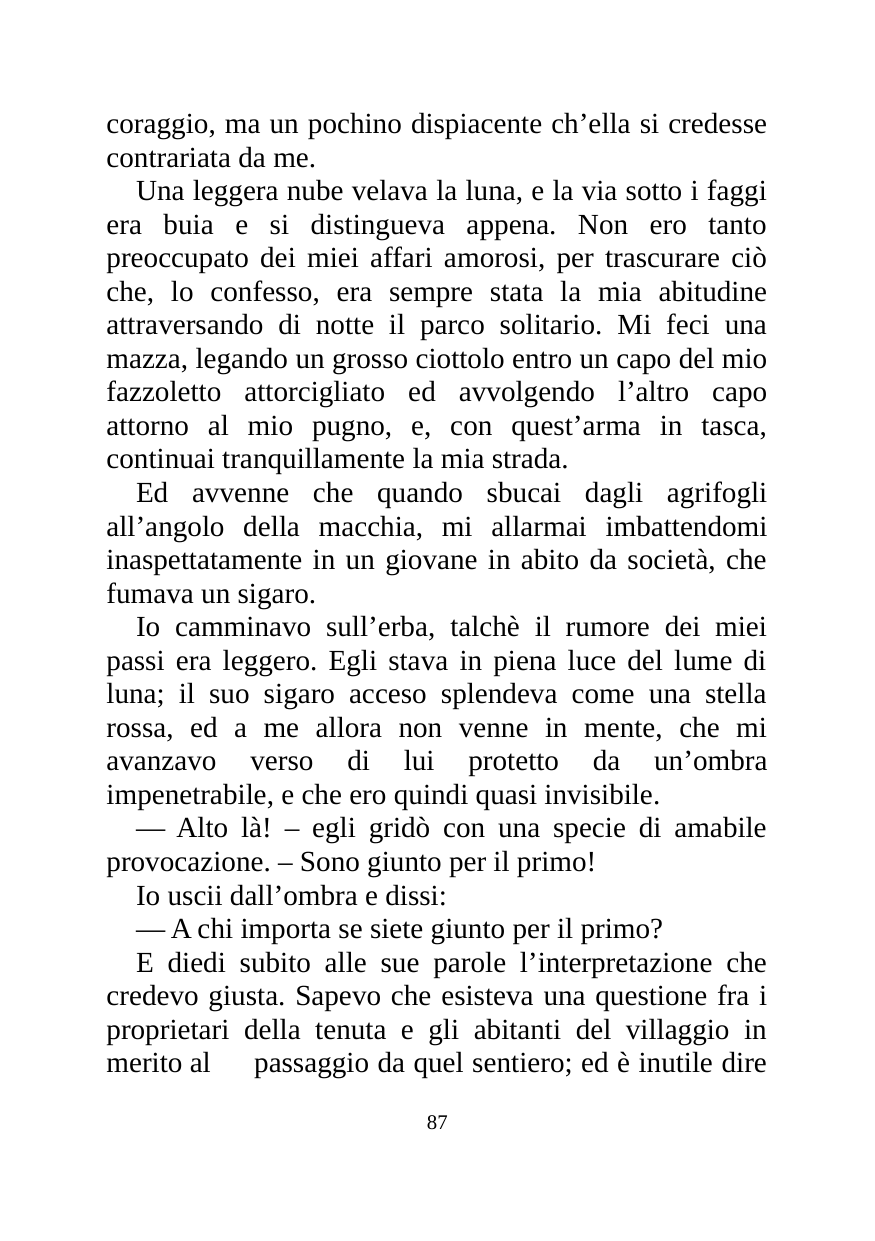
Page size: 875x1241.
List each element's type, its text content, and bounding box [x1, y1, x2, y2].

text Io camminavo sull’erba, talchè il rumore dei miei passi era leggero. Egli stava in piena luce del lume di luna; il suo sigaro acceso splendeva come una stella rossa, ed a me allora non venne in mente, che mi avanzavo verso di lui protetto da un’ombra impenetrabile, e che ero quindi quasi invisibile. [106, 609, 768, 811]
text Io uscii dall’ombra e dissi: [106, 878, 768, 911]
text E diedi subito alle sue parole l’interpretazione che credevo giusta. Sapevo che esisteva una questione fra i proprietari della tenuta e gli abitanti del villaggio in merito al passaggio da quel sentiero; ed è inutile dire [106, 945, 768, 1079]
text — Alto là! – egli gridò con una specie di amabile provocazione. – Sono giunto per il primo! [106, 811, 768, 878]
text Una leggera nube velava la luna, e la via sotto i faggi era buia e si distingueva appena. Non ero tanto preoccupato dei miei affari amorosi, per trascurare ciò che, lo confesso, era sempre stata la mia abitudine attraversando di notte il parco solitario. Mi feci una mazza, legando un grosso ciottolo entro un capo del mio fazzoletto attorcigliato ed avvolgendo l’altro capo attorno al mio pugno, e, con quest’arma in tasca, continuai tranquillamente la mia strada. [106, 173, 768, 475]
text Ed avvenne che quando sbucai dagli agrifogli all’angolo della macchia, mi allarmai imbattendomi inaspettatamente in un giovane in abito da società, che fumava un sigaro. [106, 475, 768, 609]
text coraggio, ma un pochino dispiacente ch’ella si credesse contrariata da me. [106, 106, 768, 173]
text — A chi importa se siete giunto per il primo? [106, 911, 768, 945]
